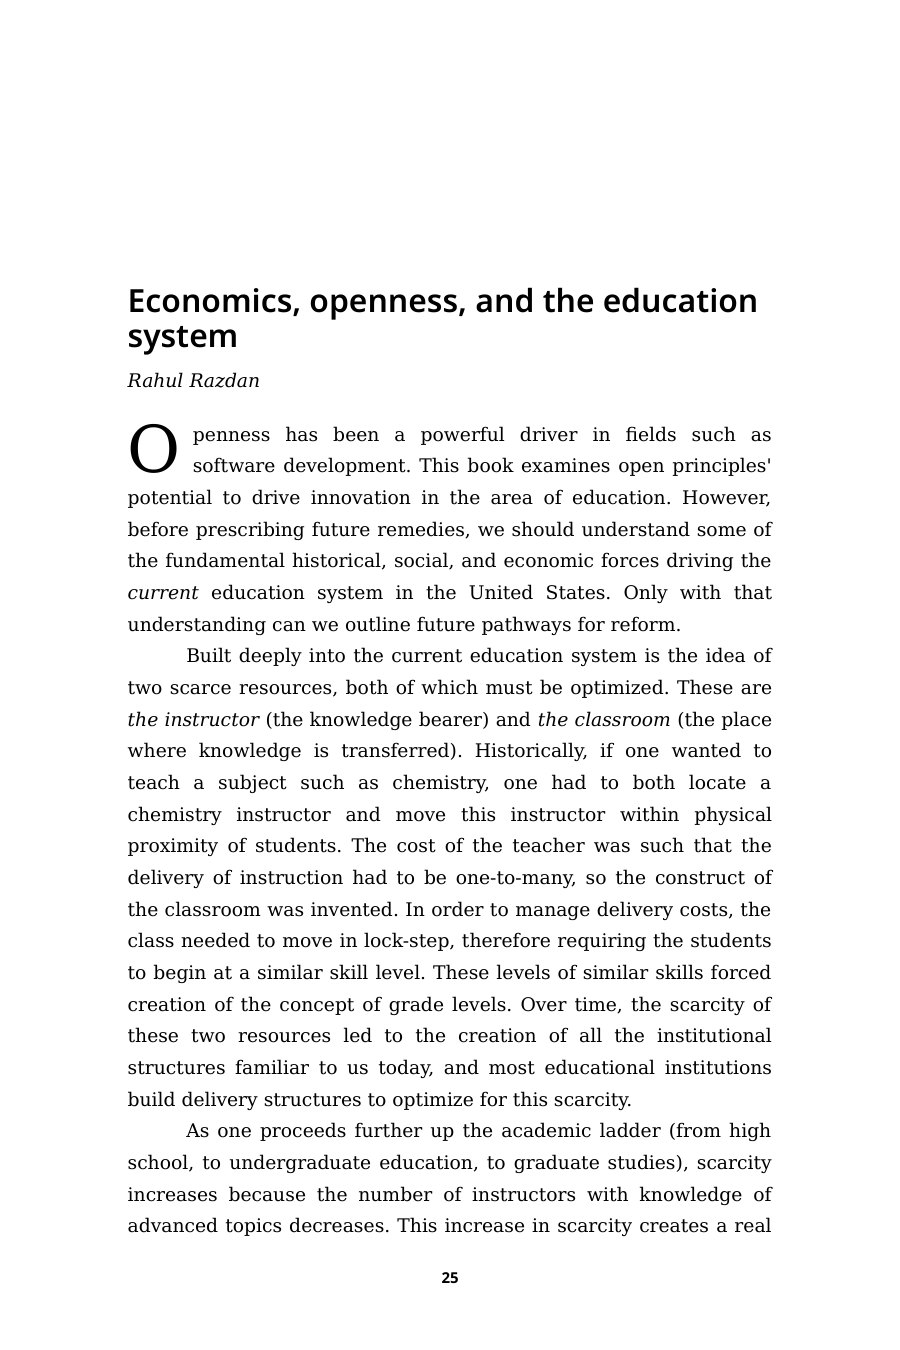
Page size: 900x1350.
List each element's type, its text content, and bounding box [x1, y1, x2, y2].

text Built deeply into the current education system is the idea of two scarce resources, both of which must be optimized. These are the instructor (the knowledge bearer) and the classroom (the place where knowledge is transferred). Historically, if one wanted to teach a subject such as chemistry, one had to both locate a chemistry instructor and move this instructor within physical proximity of students. The cost of the teacher was such that the delivery of instruction had to be one-to-many, so the construct of the classroom was invented. In order to manage delivery costs, the class needed to move in lock-step, therefore requiring the students to begin at a similar skill level. These levels of similar skills forced creation of the concept of grade levels. Over time, the scarcity of these two resources led to the creation of all the institutional structures familiar to us today, and most educational institutions build delivery structures to optimize for this scarcity. [127, 646, 772, 1111]
subtitle Economics, openness, and the education system [127, 283, 772, 357]
text Openness has been a powerful driver in fields such as software development. This book examines open principles' potential to drive innovation in the area of education. However, before prescribing future remedies, we should understand some of the fundamental historical, social, and economic forces driving the current education system in the United States. Only with that understanding can we outline future pathways for reform. [127, 424, 772, 636]
text Rahul Razdan [127, 370, 772, 392]
text As one proceeds further up the academic ladder (from high school, to undergraduate education, to graduate studies), scarcity increases because the number of instructors with knowledge of advanced topics decreases. This increase in scarcity creates a real [127, 1121, 772, 1237]
